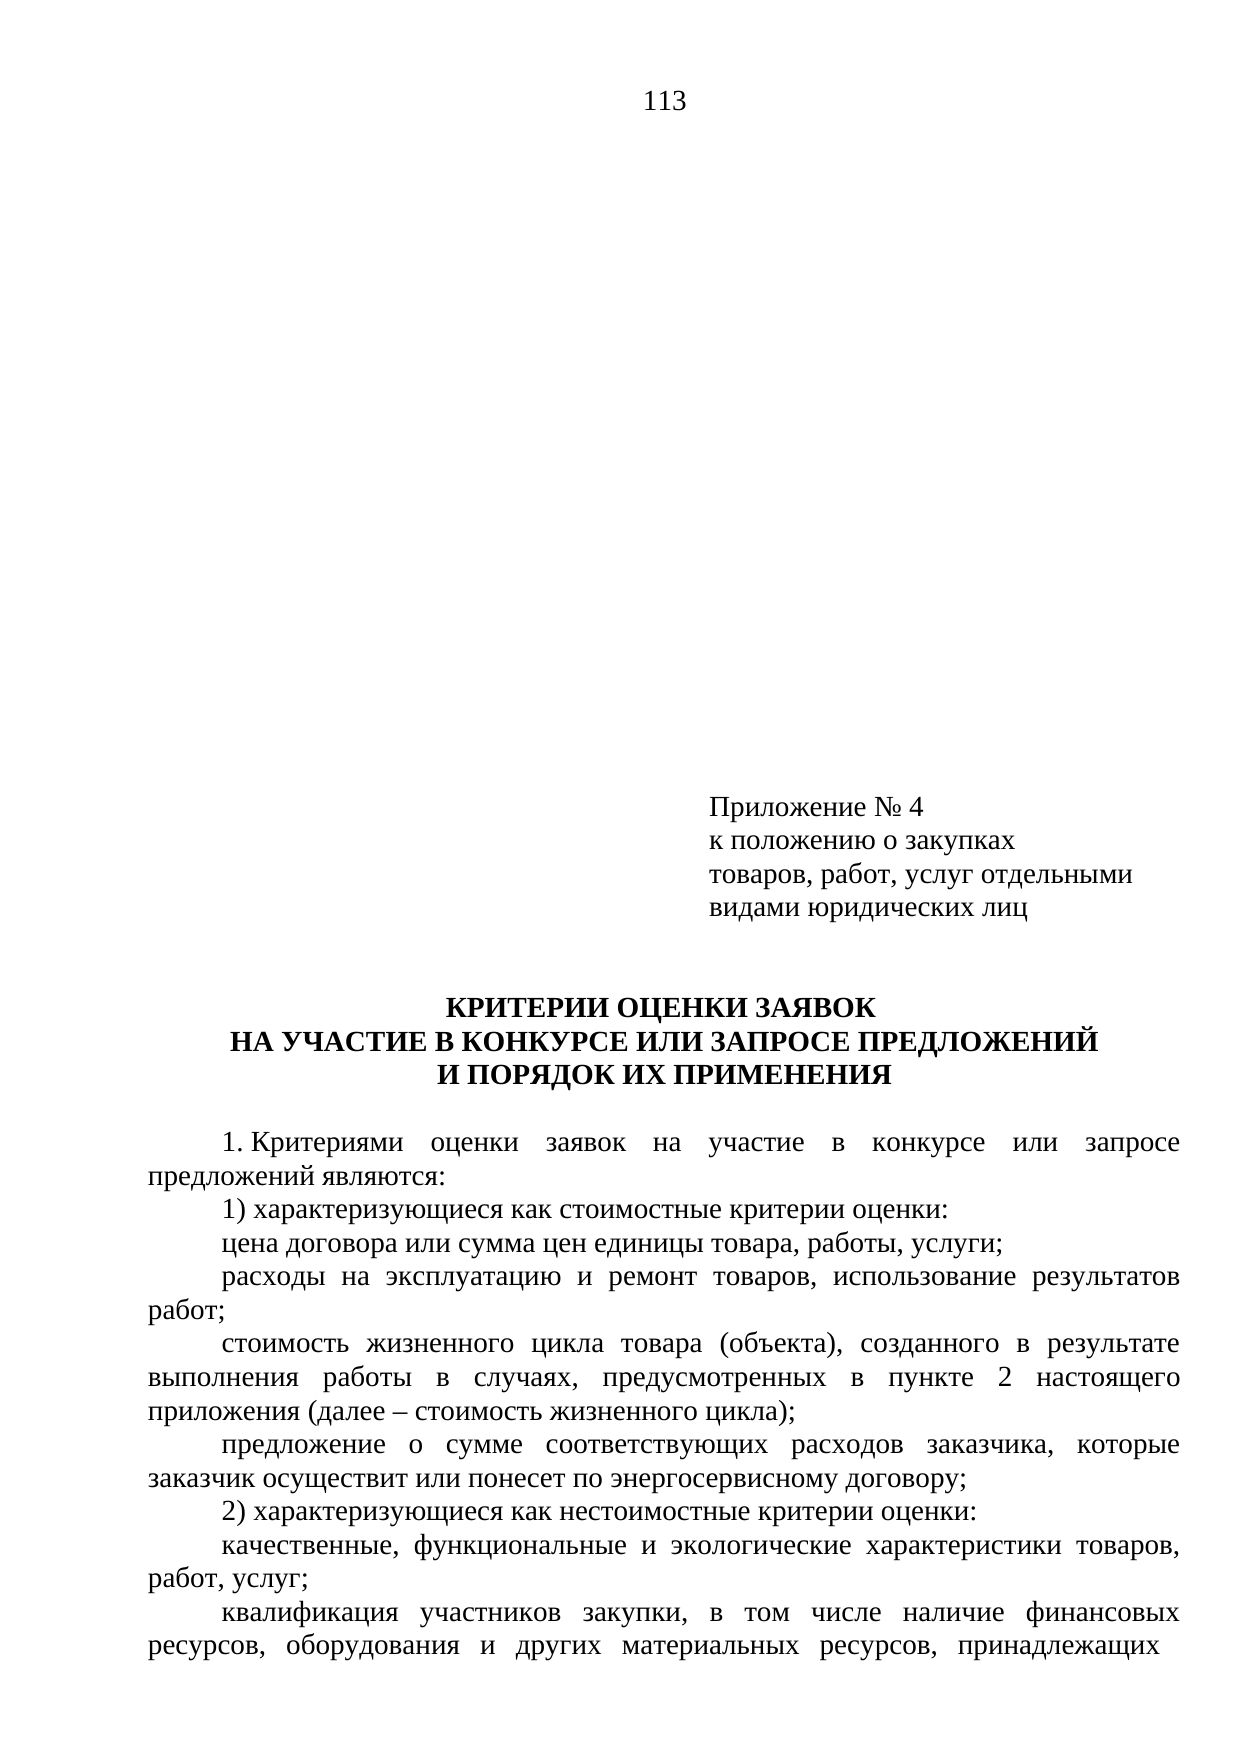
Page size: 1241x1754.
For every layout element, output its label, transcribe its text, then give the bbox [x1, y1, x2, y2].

text стоимость жизненного цикла товара (объекта), созданного в результате выполнения работы в случаях, предусмотренных в пункте 2 настоящего приложения (далее – стоимость жизненного цикла); [148, 1326, 1181, 1426]
text цена договора или сумма цен единицы товара, работы, услуги; [148, 1225, 1181, 1258]
text 1) характеризующиеся как стоимостные критерии оценки: [148, 1191, 1181, 1225]
text И ПОРЯДОК ИХ ПРИМЕНЕНИЯ [148, 1057, 1181, 1091]
text КРИТЕРИИ ОЦЕНКИ ЗАЯВОК [148, 990, 1181, 1024]
text расходы на эксплуатацию и ремонт товаров, использование результатов работ; [148, 1258, 1181, 1326]
text Приложение № 4 [148, 789, 1181, 822]
text видами юридических лиц [148, 889, 1181, 923]
text НА УЧАСТИЕ В КОНКУРСЕ ИЛИ ЗАПРОСЕ ПРЕДЛОЖЕНИЙ [148, 1024, 1181, 1057]
text товаров, работ, услуг отдельными [148, 856, 1181, 889]
text 1. Критериями оценки заявок на участие в конкурсе или запросе предложений являются: [148, 1124, 1181, 1191]
text предложение о сумме соответствующих расходов заказчика, которые заказчик осуществит или понесет по энергосервисному договору; [148, 1426, 1181, 1493]
text квалификация участников закупки, в том числе наличие финансовых ресурсов, оборудования и других материальных ресурсов, принадлежащих [148, 1594, 1181, 1661]
text качественные, функциональные и экологические характеристики товаров, работ, услуг; [148, 1527, 1181, 1594]
text 2) характеризующиеся как нестоимостные критерии оценки: [148, 1493, 1181, 1527]
text к положению о закупках [148, 822, 1181, 856]
